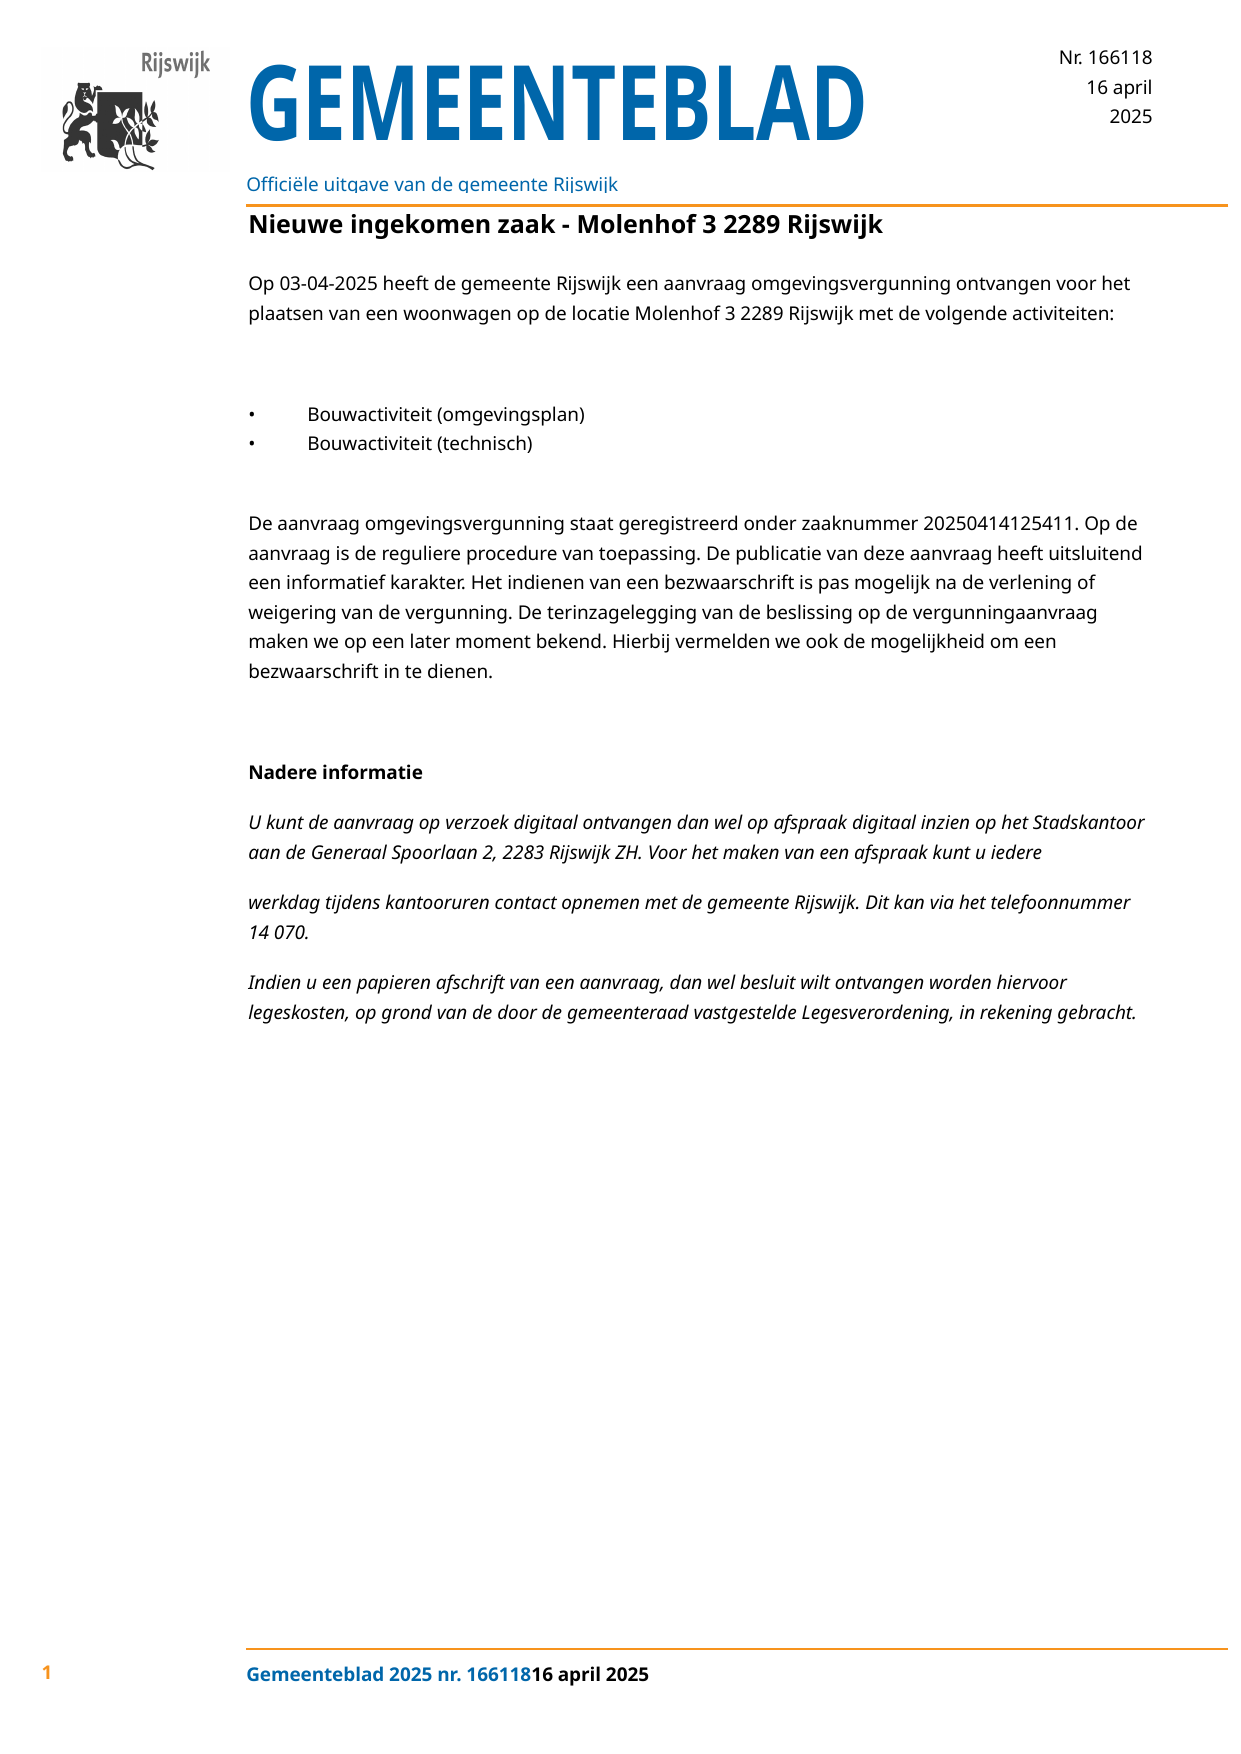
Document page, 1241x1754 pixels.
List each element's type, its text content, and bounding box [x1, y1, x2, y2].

text Op 03-04-2025 heeft de gemeente Rijswijk een aanvraag omgevingsvergunning ontvangen voor het plaatsen van een woonwagen op de locatie Molenhof 3 2289 Rijswijk met de volgende activiteiten: [248, 270, 1152, 326]
text De aanvraag omgevingsvergunning staat geregistreerd onder zaaknummer 20250414125411. Op de aanvraag is de reguliere procedure van toepassing. De publicatie van deze aanvraag heeft uitsluitend een informatief karakter. Het indienen van een bezwaarschrift is pas mogelijk na de verlening of weigering van de vergunning. De terinzagelegging van de beslissing op de vergunningaanvraag maken we op een later moment bekend. Hierbij vermelden we ook de mogelijkheid om een bezwaarschrift in te dienen. [248, 510, 1152, 684]
text Nieuwe ingekomen zaak - Molenhof 3 2289 Rijswijk [248, 207, 1152, 241]
list Bouwactiviteit (omgevingsplan) [248, 401, 1152, 426]
text U kunt de aanvraag op verzoek digitaal ontvangen dan wel op afspraak digitaal inzien op het Stadskantoor aan de Generaal Spoorlaan 2, 2283 Rijswijk ZH. Voor het maken van een afspraak kunt u iedere [248, 809, 1152, 865]
text werkdag tijdens kantooruren contact opnemen met de gemeente Rijswijk. Dit kan via het telefoonnummer 14 070. [248, 889, 1152, 945]
text Nadere informatie [248, 759, 1152, 785]
picture [41, 47, 231, 172]
text Indien u een papieren afschrift van een aanvraag, dan wel besluit wilt ontvangen worden hiervoor legeskosten, op grond van de door de gemeenteraad vastgestelde Legesverordening, in rekening gebracht. [248, 969, 1152, 1025]
list Bouwactiviteit (technisch) [248, 430, 1152, 456]
